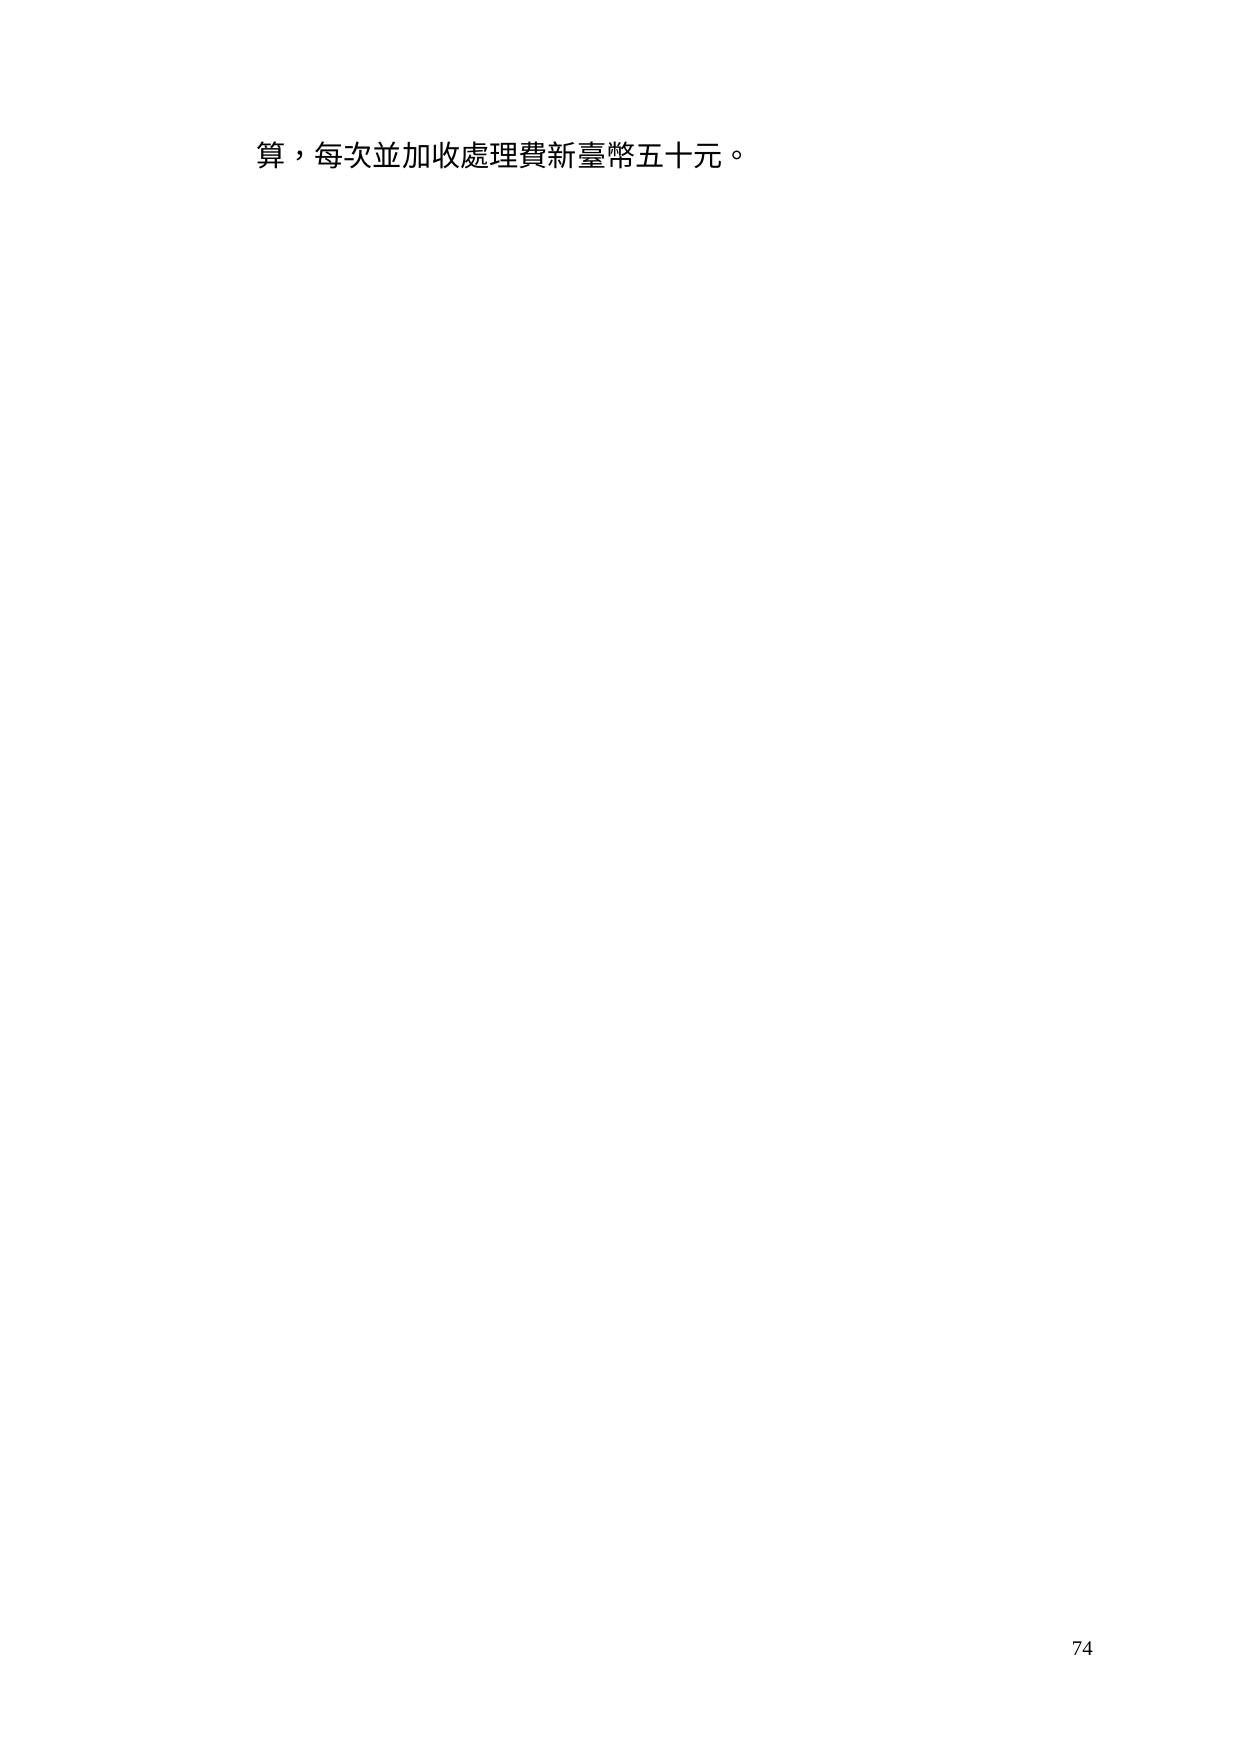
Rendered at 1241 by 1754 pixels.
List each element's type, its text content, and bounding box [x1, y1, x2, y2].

text 算，每次並加收處理費新臺幣五十元。 [198, 112, 1092, 175]
